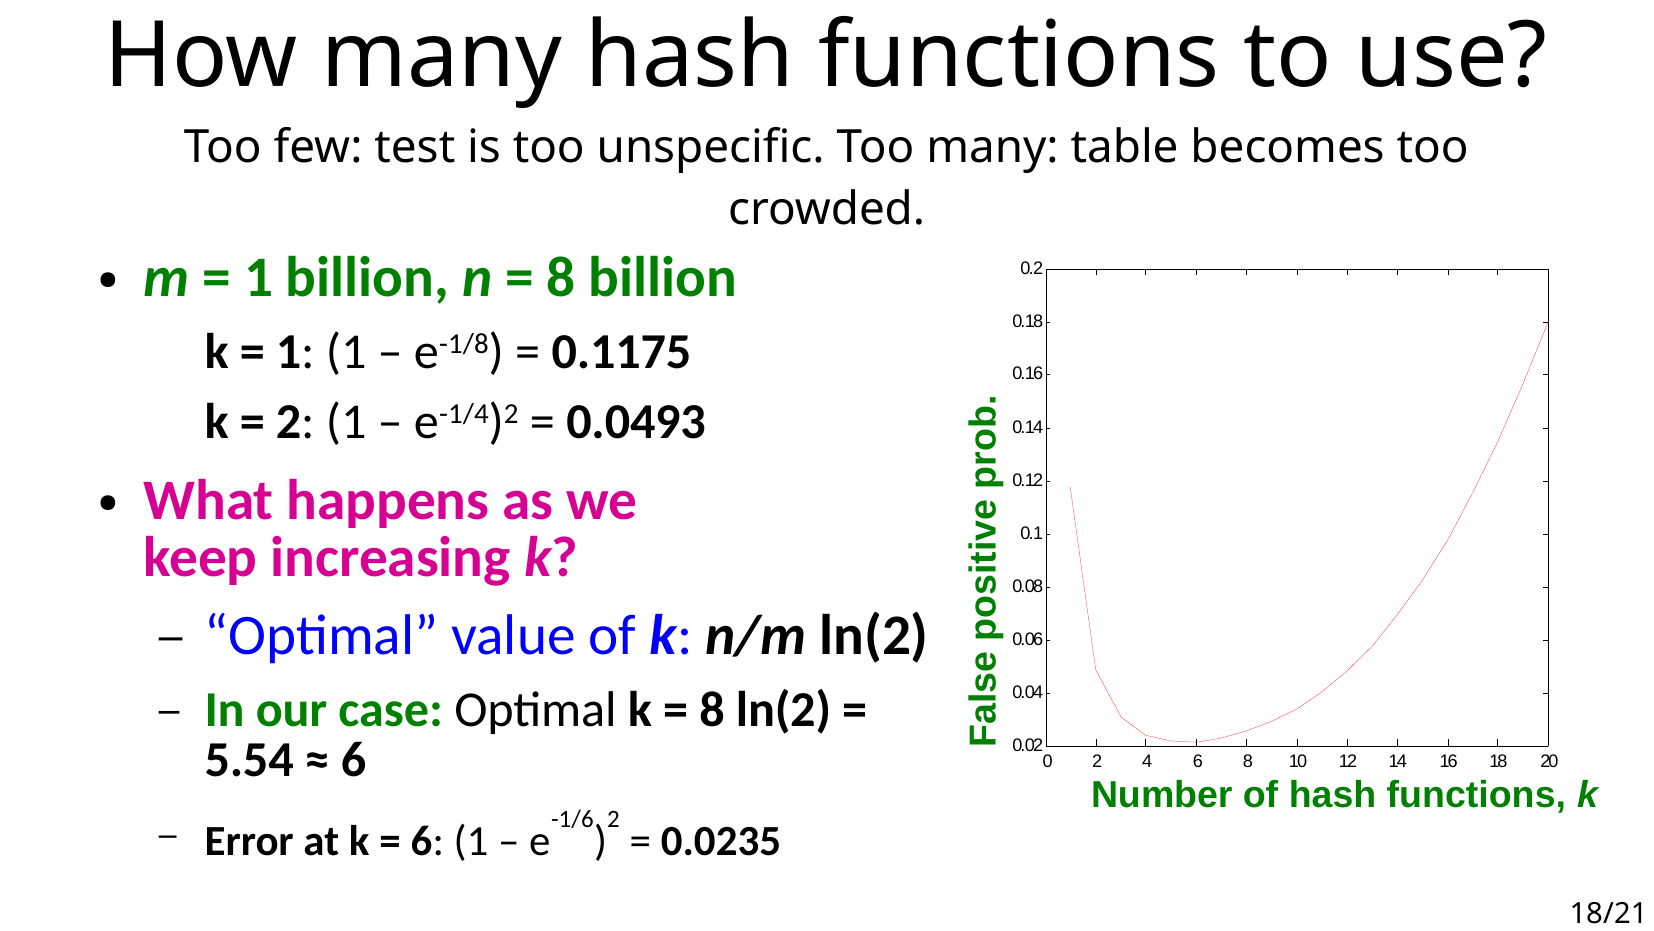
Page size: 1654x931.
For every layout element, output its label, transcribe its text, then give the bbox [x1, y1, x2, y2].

text_box Number of hash functions, k [1076, 762, 1613, 822]
list m = 1 billion, n = 8 billion k = 1: (1 – e-1/8) = 0.1175 k = 2: (1 – e-1/4)2 = 0.0493 What happens as we keep increasing k? “Optimal” value of k: n/m ln(2) In our case: Optimal k = 8 ln(2) = 5.54 ≈ 6 Error at k = 6: (1 – e-1/6)2 = 0.0235 [82, 253, 932, 893]
text_box False positive prob. [950, 380, 1011, 763]
title How many hash functions to use? Too few: test is too unspecific. Too many: table becomes too crowded. [82, 1, 1571, 225]
picture [961, 224, 1612, 810]
